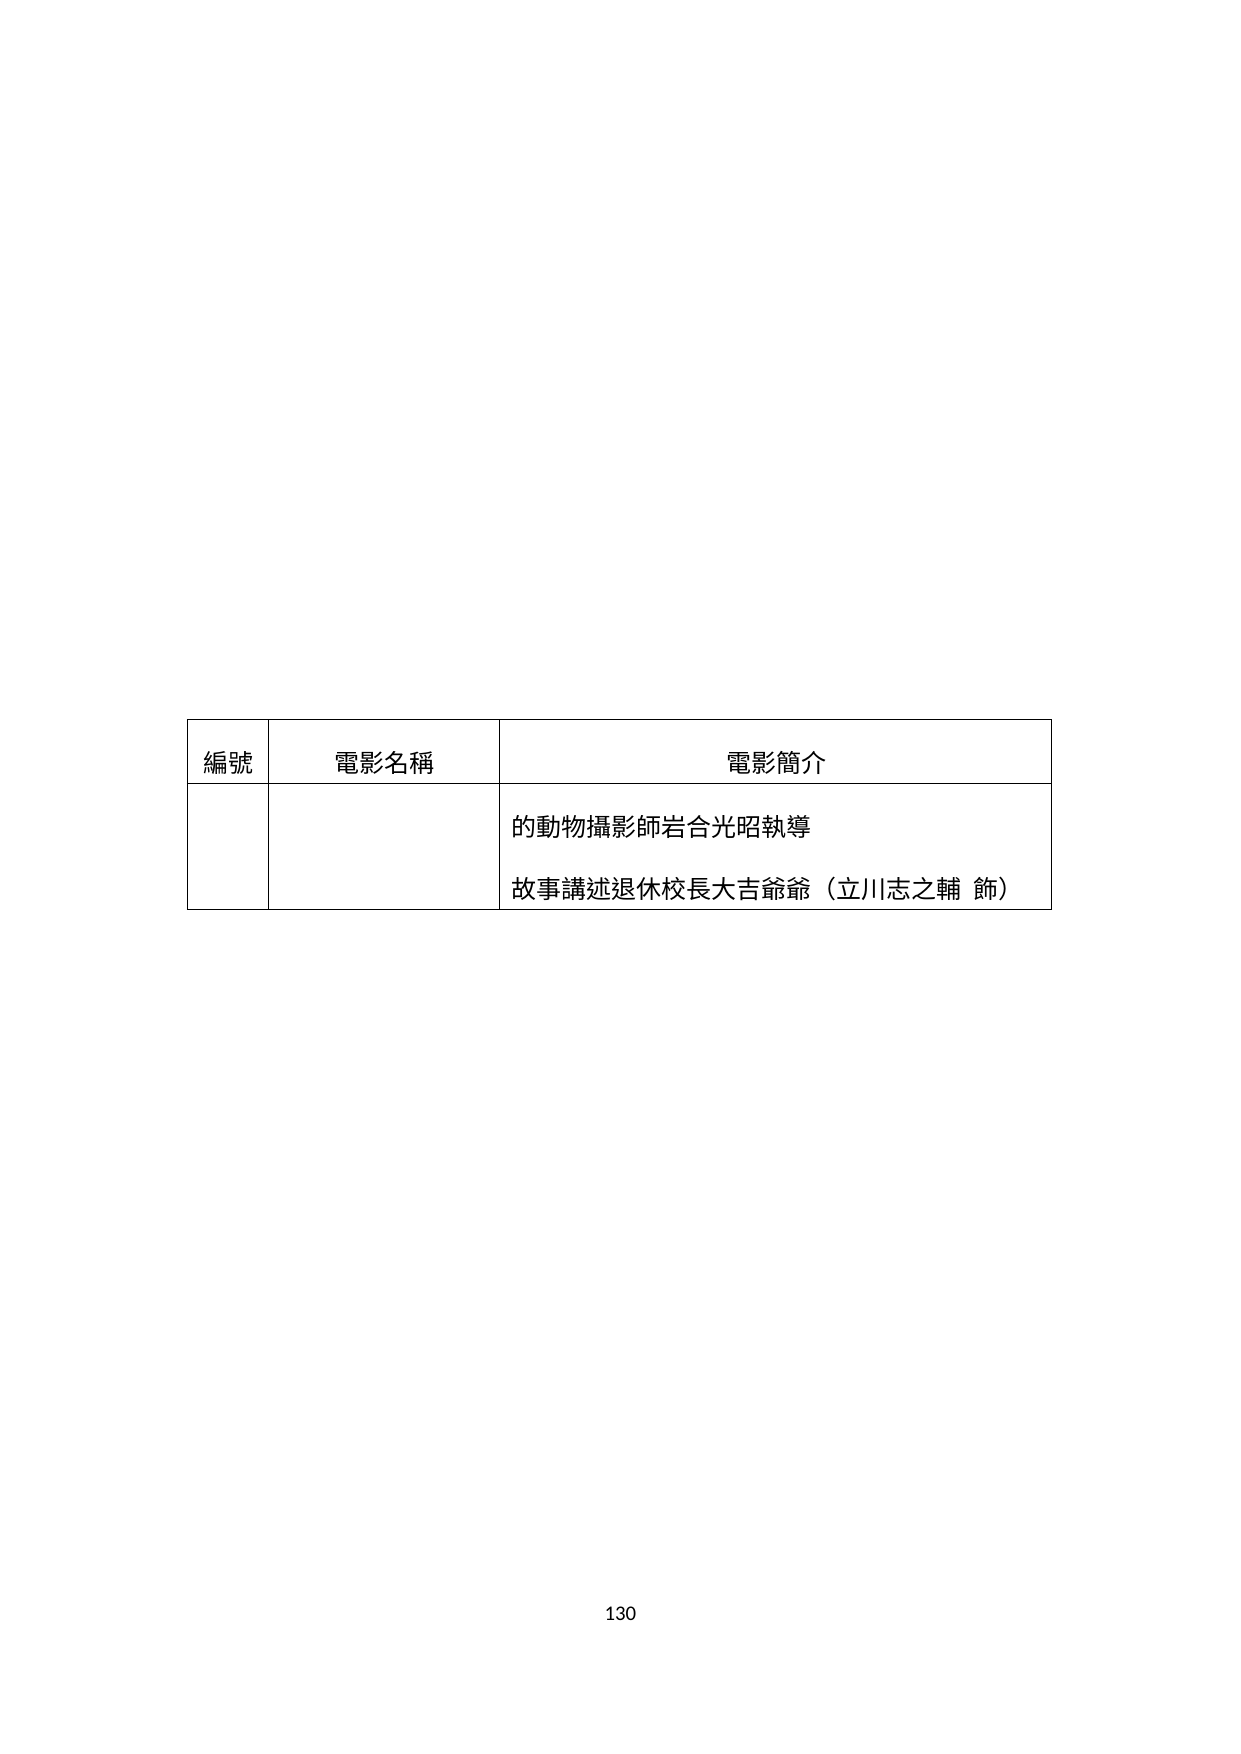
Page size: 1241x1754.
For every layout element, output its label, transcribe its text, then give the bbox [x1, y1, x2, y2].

table_cell 的動物攝影師岩合光昭執導 故事講述退休校長大吉爺爺（立川志之輔 飾） [500, 784, 1051, 909]
table_header 電影名稱 [269, 720, 499, 783]
table_header 電影簡介 [500, 720, 1051, 783]
table_cell [269, 784, 499, 909]
table_cell [188, 784, 268, 909]
table_header 編號 [188, 720, 268, 783]
